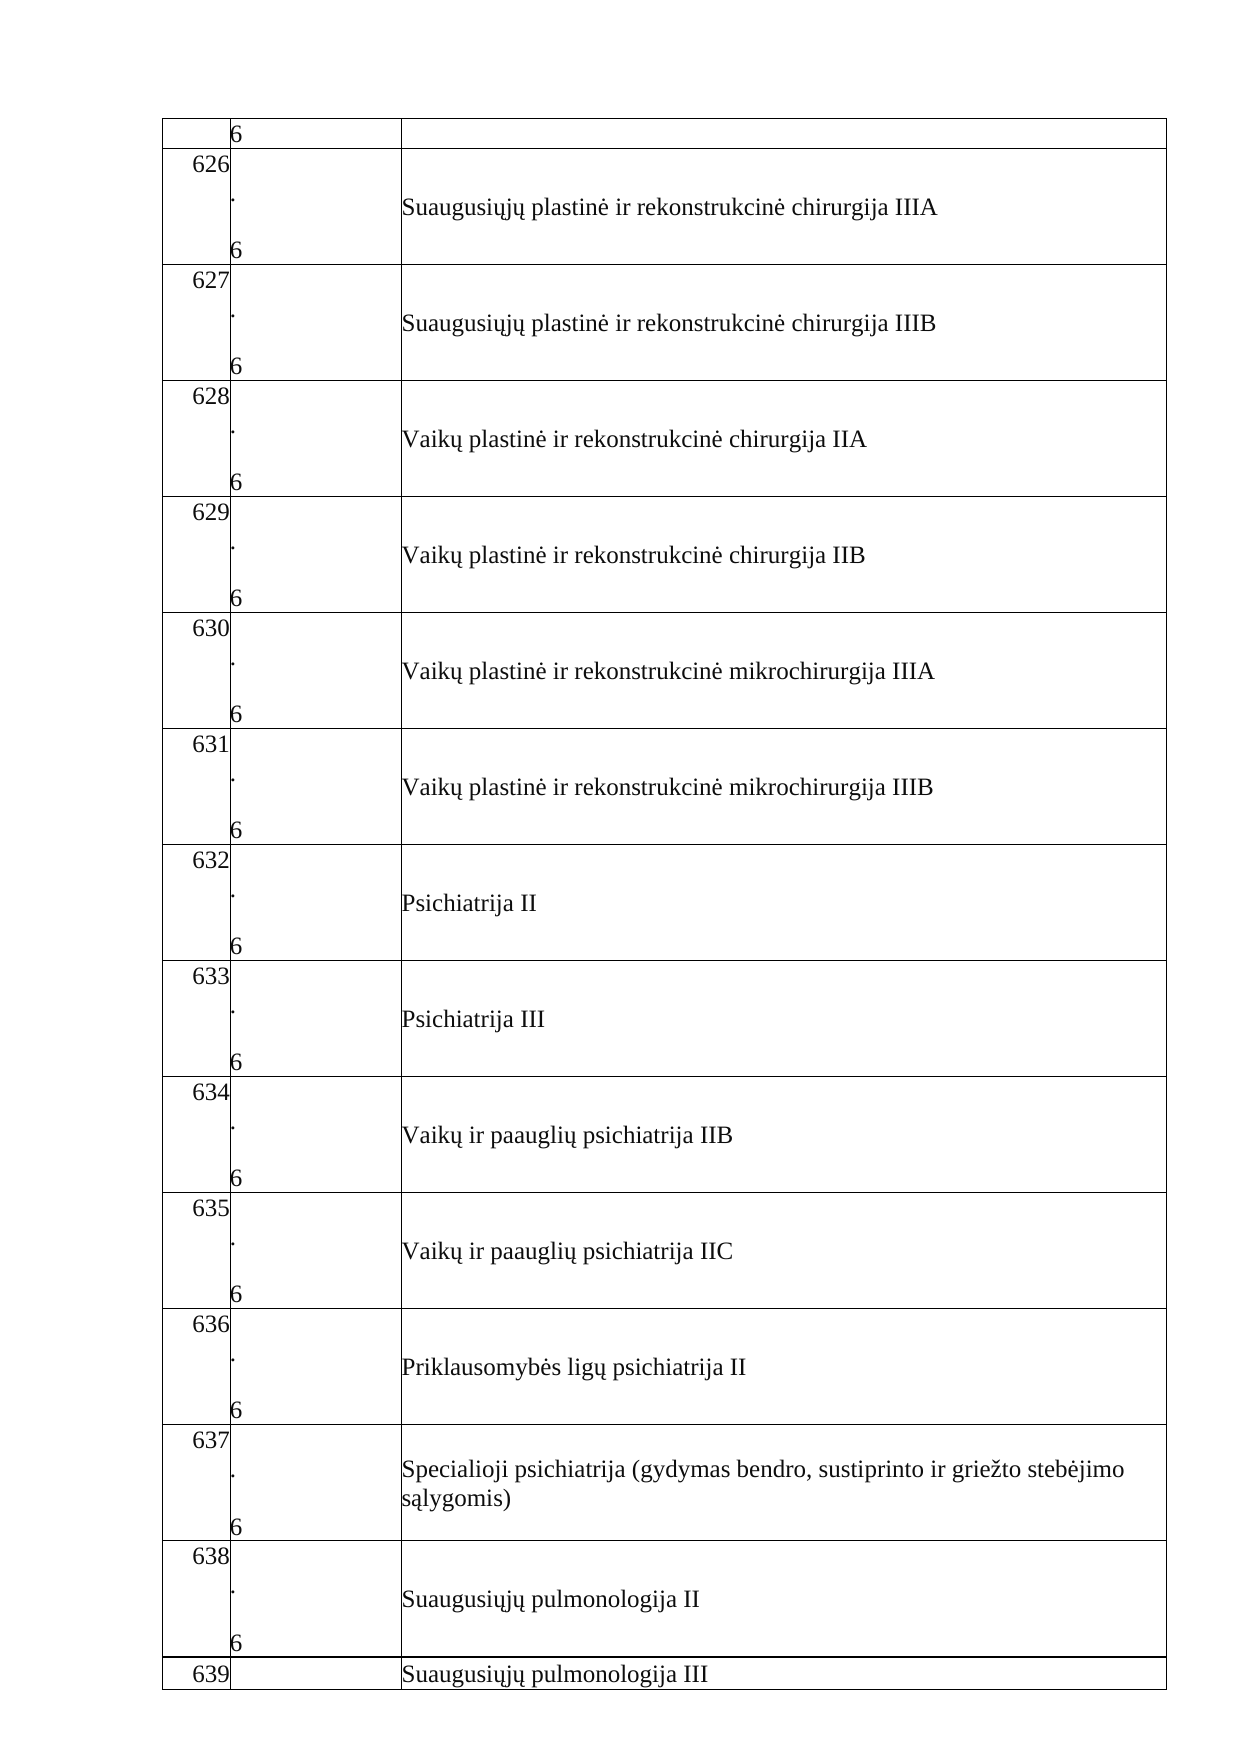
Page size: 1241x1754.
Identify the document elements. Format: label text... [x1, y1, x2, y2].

table_cell [231, 149, 401, 264]
table_cell Vaikų ir paauglių psichiatrija IIB [402, 1077, 1166, 1192]
table_cell 628. 6 [163, 381, 230, 496]
table_cell 633. 6 [163, 961, 230, 1076]
table_cell 638. 6 [163, 1541, 230, 1656]
table_cell Vaikų ir paauglių psichiatrija IIC [402, 1193, 1166, 1308]
table_cell Priklausomybės ligų psichiatrija II [402, 1309, 1166, 1424]
table_cell [231, 1541, 401, 1656]
table_cell 625. 6 [163, 119, 230, 148]
table_cell 629. 6 [163, 497, 230, 612]
table_cell [231, 1425, 401, 1540]
table_cell Suaugusiųjų plastinė ir rekonstrukcinė chirurgija IIIB [402, 265, 1166, 380]
table_cell 627. 6 [163, 265, 230, 380]
table_cell [231, 497, 401, 612]
table_cell [231, 1193, 401, 1308]
table_cell [231, 1658, 401, 1689]
table_cell Suaugusiųjų plastinė ir rekonstrukcinė chirurgija IIIA [402, 149, 1166, 264]
table_cell [231, 729, 401, 844]
table_cell 639. 6 [163, 1658, 230, 1689]
table_cell [231, 119, 401, 148]
table_cell [402, 119, 1166, 148]
table_cell 630. 6 [163, 613, 230, 728]
table_cell [231, 265, 401, 380]
table_cell [231, 845, 401, 960]
table_cell Vaikų plastinė ir rekonstrukcinė mikrochirurgija IIIA [402, 613, 1166, 728]
table_cell Specialioji psichiatrija (gydymas bendro, sustiprinto ir griežto stebėjimo sąlygomis) [402, 1425, 1166, 1540]
table_cell Psichiatrija III [402, 961, 1166, 1076]
table_cell 631. 6 [163, 729, 230, 844]
table_cell [231, 381, 401, 496]
table_cell [231, 1077, 401, 1192]
table_cell Vaikų plastinė ir rekonstrukcinė mikrochirurgija IIIB [402, 729, 1166, 844]
table_cell 632. 6 [163, 845, 230, 960]
table_cell 626. 6 [163, 149, 230, 264]
table_cell Suaugusiųjų pulmonologija III [402, 1658, 1166, 1689]
table_cell [231, 1309, 401, 1424]
table_cell Vaikų plastinė ir rekonstrukcinė chirurgija IIA [402, 381, 1166, 496]
table_cell 636. 6 [163, 1309, 230, 1424]
table_cell Suaugusiųjų pulmonologija II [402, 1541, 1166, 1656]
table_cell 637. 6 [163, 1425, 230, 1540]
table_cell [231, 961, 401, 1076]
table_cell 634. 6 [163, 1077, 230, 1192]
table_cell [231, 613, 401, 728]
table_cell Psichiatrija II [402, 845, 1166, 960]
table_cell Vaikų plastinė ir rekonstrukcinė chirurgija IIB [402, 497, 1166, 612]
table_cell 635. 6 [163, 1193, 230, 1308]
